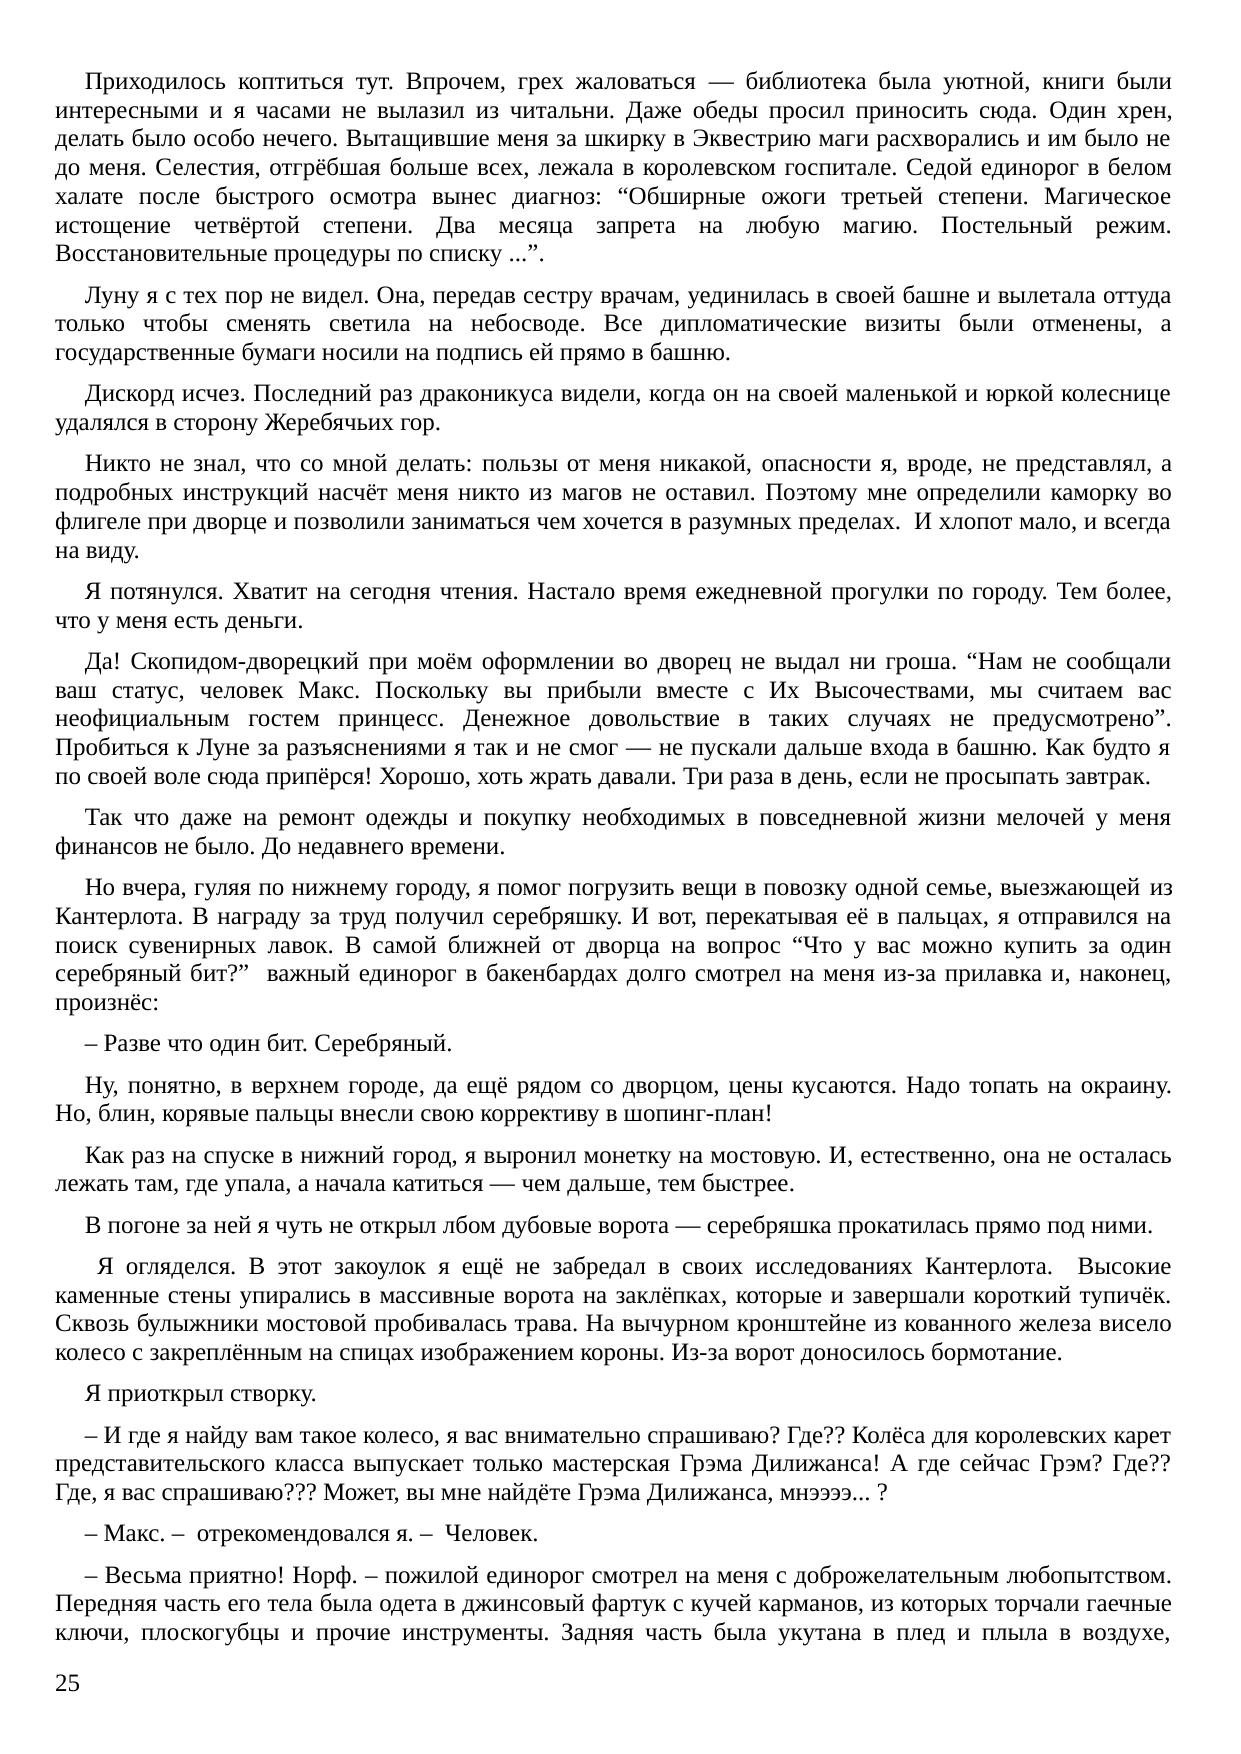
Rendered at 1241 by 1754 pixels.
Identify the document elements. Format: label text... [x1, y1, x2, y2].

text Но вчера, гуляя по нижнему городу, я помог погрузить вещи в повозку одной семье, выезжающей из Кантерлота. В награду за труд получил серебряшку. И вот, перекатывая её в пальцах, я отправился на поиск сувенирных лавок. В самой ближней от дворца на вопрос “Что у вас можно купить за один серебряный бит?” важный единорог в бакенбардах долго смотрел на меня из-за прилавка и, наконец, произнёс: [55, 872, 1173, 1016]
text – И где я найду вам такое колесо, я вас внимательно спрашиваю? Где?? Колёса для королевских карет представительского класса выпускает только мастерская Грэма Дилижанса! А где сейчас Грэм? Где?? Где, я вас спрашиваю??? Может, вы мне найдёте Грэма Дилижанса, мнээээ... ? [55, 1420, 1173, 1506]
text – Макс. – отрекомендовался я. – Человек. [55, 1518, 1173, 1547]
text Я приоткрыл створку. [55, 1378, 1173, 1407]
text Дискорд исчез. Последний раз драконикуса видели, когда он на своей маленькой и юркой колеснице удалялся в сторону Жеребячьих гор. [55, 378, 1173, 436]
text – Разве что один бит. Серебряный. [55, 1028, 1173, 1057]
text Приходилось коптиться тут. Впрочем, грех жаловаться — библиотека была уютной, книги были интересными и я часами не вылазил из читальни. Даже обеды просил приносить сюда. Один хрен, делать было особо нечего. Вытащившие меня за шкирку в Эквестрию маги расхворались и им было не до меня. Селестия, отгрёбшая больше всех, лежала в королевском госпитале. Седой единорог в белом халате после быстрого осмотра вынес диагноз: “Обширные ожоги третьей степени. Магическое истощение четвёртой степени. Два месяца запрета на любую магию. Постельный режим. Восстановительные процедуры по списку ...”. [55, 66, 1173, 267]
text Никто не знал, что со мной делать: пользы от меня никакой, опасности я, вроде, не представлял, а подробных инструкций насчёт меня никто из магов не оставил. Поэтому мне определили каморку во флигеле при дворце и позволили заниматься чем хочется в разумных пределах. И хлопот мало, и всегда на виду. [55, 448, 1173, 563]
text Как раз на спуске в нижний город, я выронил монетку на мостовую. И, естественно, она не осталась лежать там, где упала, а начала катиться — чем дальше, тем быстрее. [55, 1140, 1173, 1197]
text Ну, понятно, в верхнем городе, да ещё рядом со дворцом, цены кусаются. Надо топать на окраину. Но, блин, корявые пальцы внесли свою коррективу в шопинг-план! [55, 1070, 1173, 1127]
text Луну я с тех пор не видел. Она, передав сестру врачам, уединилась в своей башне и вылетала оттуда только чтобы сменять светила на небосводе. Все дипломатические визиты были отменены, а государственные бумаги носили на подпись ей прямо в башню. [55, 280, 1173, 366]
text Я потянулся. Хватит на сегодня чтения. Настало время ежедневной прогулки по городу. Тем более, что у меня есть деньги. [55, 576, 1173, 633]
text Так что даже на ремонт одежды и покупку необходимых в повседневной жизни мелочей у меня финансов не было. До недавнего времени. [55, 802, 1173, 860]
text Я огляделся. В этот закоулок я ещё не забредал в своих исследованиях Кантерлота. Высокие каменные стены упирались в массивные ворота на заклёпках, которые и завершали короткий тупичёк. Сквозь булыжники мостовой пробивалась трава. На вычурном кронштейне из кованного железа висело колесо с закреплённым на спицах изображением короны. Из-за ворот доносилось бормотание. [55, 1251, 1173, 1366]
text – Весьма приятно! Норф. – пожилой единорог смотрел на меня с доброжелательным любопытством. Передняя часть его тела была одета в джинсовый фартук с кучей карманов, из которых торчали гаечные ключи, плоскогубцы и прочие инструменты. Задняя часть была укутана в плед и плыла в воздухе, [55, 1560, 1173, 1646]
text Да! Скопидом-дворецкий при моём оформлении во дворец не выдал ни гроша. “Нам не сообщали ваш статус, человек Макс. Поскольку вы прибыли вместе с Их Высочествами, мы считаем вас неофициальным гостем принцесс. Денежное довольствие в таких случаях не предусмотрено”. Пробиться к Луне за разъяснениями я так и не смог — не пускали дальше входа в башню. Как будто я по своей воле сюда припёрся! Хорошо, хоть жрать давали. Три раза в день, если не просыпать завтрак. [55, 646, 1173, 790]
text В погоне за ней я чуть не открыл лбом дубовые ворота — серебряшка прокатилась прямо под ними. [55, 1210, 1173, 1238]
